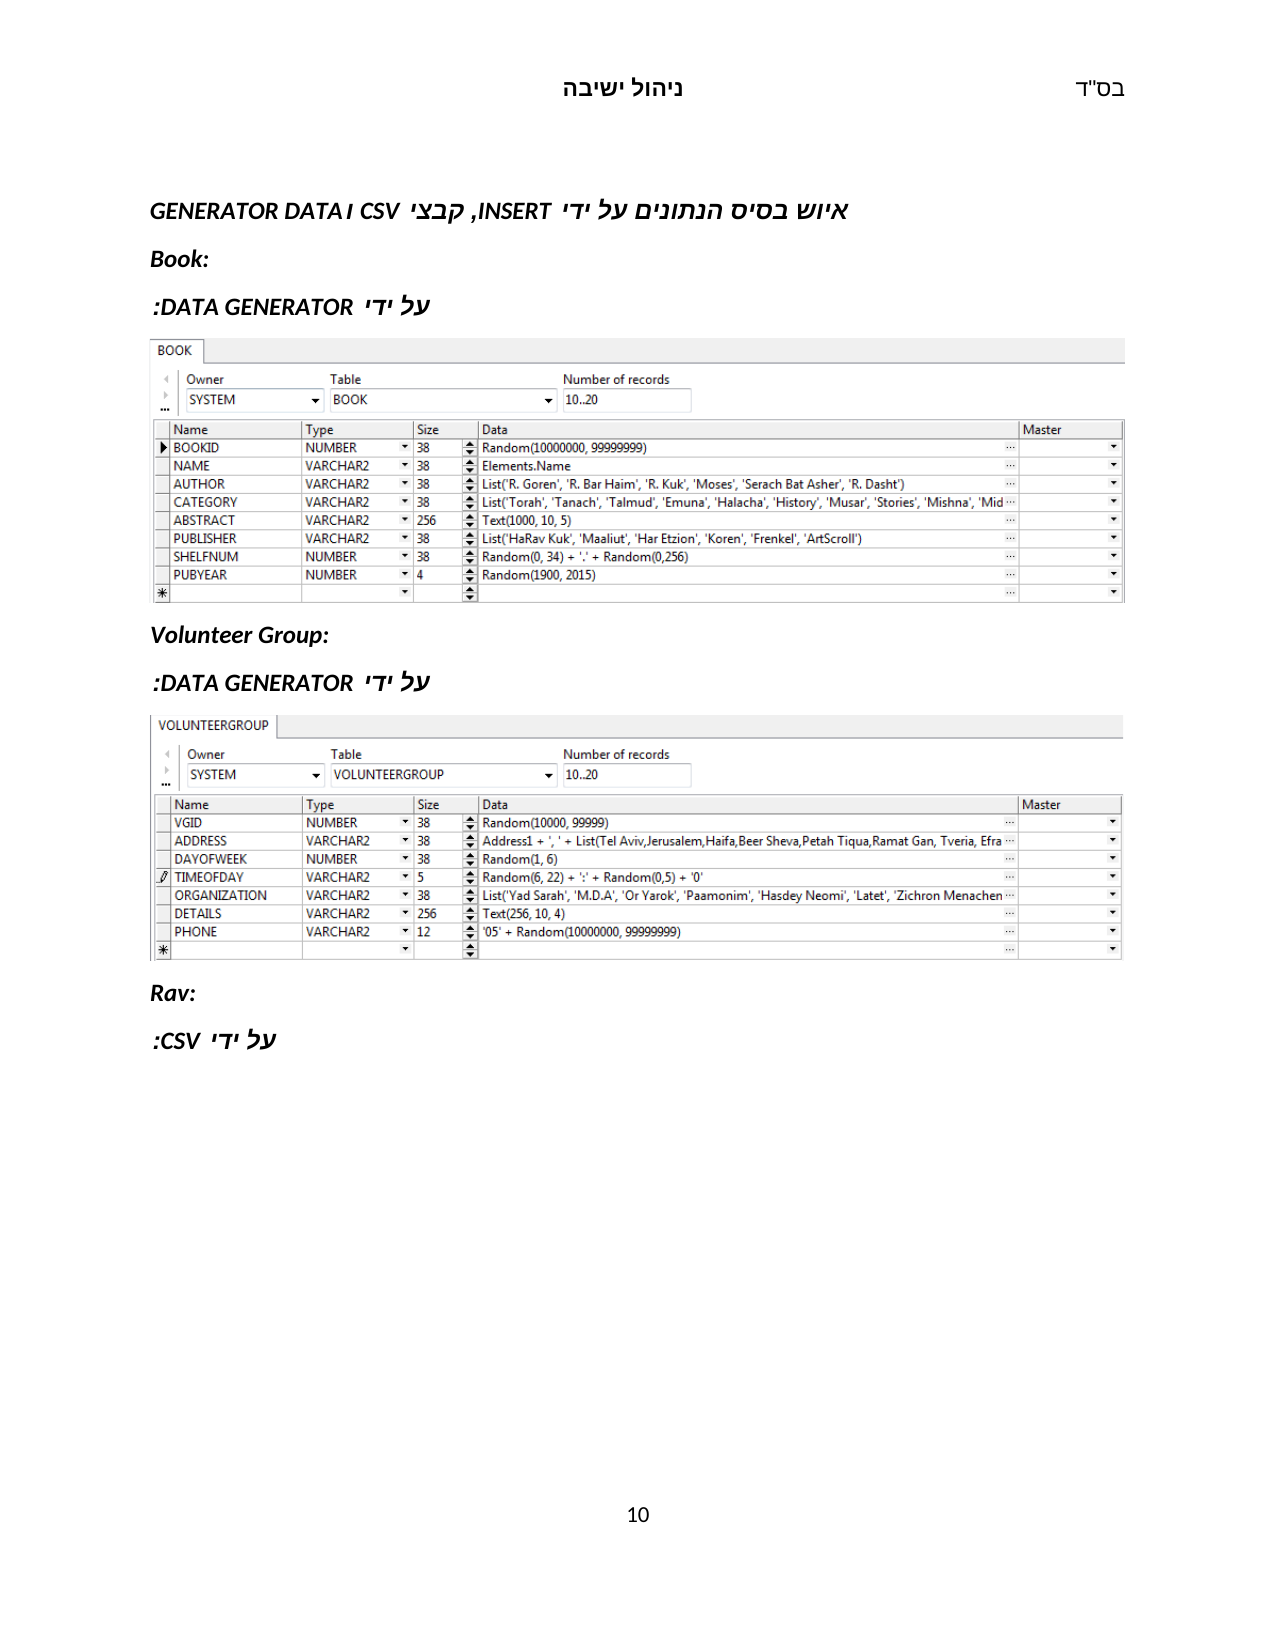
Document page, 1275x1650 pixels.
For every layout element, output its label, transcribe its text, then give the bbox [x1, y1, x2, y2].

text Rav: [150, 977, 1125, 1008]
text על ידי DATA GENERATOR: [150, 667, 1125, 698]
text על ידי CSV: [150, 1025, 1125, 1056]
text איוש בסיס הנתונים על ידי INSERT, קבצי CSV וGENERATOR DATA [150, 195, 1125, 226]
text Volunteer Group: [150, 619, 1125, 650]
text על ידי DATA GENERATOR: [150, 291, 1125, 321]
text Book: [150, 243, 1125, 273]
